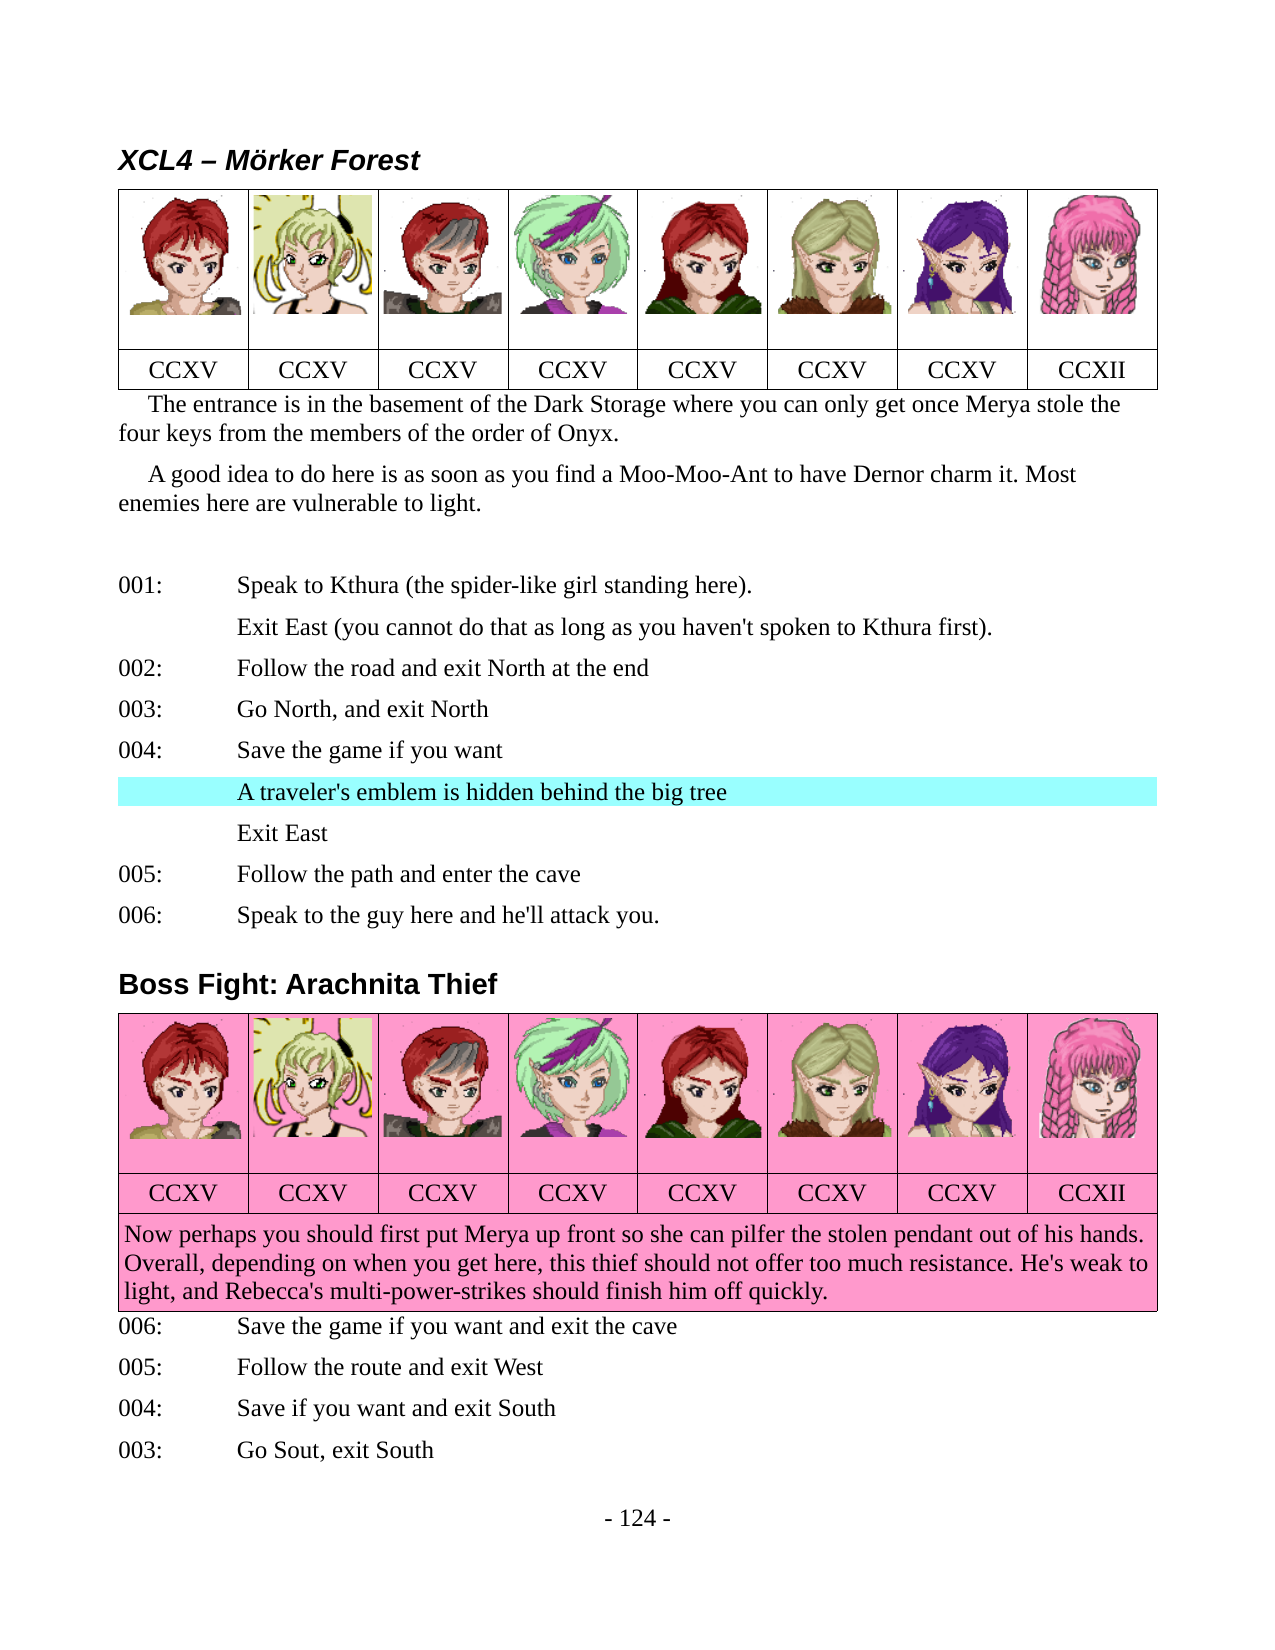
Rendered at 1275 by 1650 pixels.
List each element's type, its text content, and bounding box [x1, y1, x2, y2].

table_cell CCXV [249, 350, 378, 389]
text 003: Go North, and exit North [118, 694, 1157, 723]
picture [253, 1018, 372, 1137]
table_header [379, 1014, 508, 1173]
picture [253, 195, 372, 314]
text Exit East [118, 818, 1157, 847]
picture [383, 1018, 502, 1137]
picture [513, 1018, 632, 1137]
table_cell CCXV [768, 1174, 897, 1213]
text 004: Save if you want and exit South [118, 1393, 1157, 1422]
table_header [509, 190, 637, 349]
picture [124, 1018, 242, 1139]
table_cell CCXV [509, 350, 637, 389]
text Exit East (you cannot do that as long as you haven't spoken to Kthura first). [118, 612, 1157, 641]
table_header [249, 190, 378, 349]
picture [124, 195, 242, 315]
table_header [638, 314, 767, 349]
table_header [119, 1014, 248, 1173]
table_header [1028, 1014, 1157, 1173]
table_cell CCXV [119, 1174, 248, 1213]
table_cell Now perhaps you should first put Merya up front so she can pilfer the stolen pendant out of his hands. Overall, depending on when you get here, this thief should not offer too much resistance. He's weak to light, and Rebecca's multi-power-strikes should finish him off quickly. [119, 1214, 1157, 1311]
table_cell CCXV [119, 350, 248, 389]
table_cell CCXV [638, 1174, 767, 1213]
picture [383, 195, 502, 314]
table_header [249, 1014, 378, 1173]
picture [643, 1018, 762, 1138]
table_header [638, 1014, 767, 1173]
table_cell CCXII [1028, 350, 1157, 389]
table_header [638, 190, 767, 313]
text The entrance is in the basement of the Dark Storage where you can only get once Merya stole the four keys from the members of the order of Onyx. [118, 390, 1157, 447]
text 003: Go Sout, exit South [118, 1435, 1157, 1463]
subtitle Boss Fight: Arachnita Thief [118, 967, 1157, 1000]
picture [643, 195, 762, 314]
text 001: Speak to Kthura (the spider-like girl standing here). [118, 571, 1157, 599]
subtitle XCL4 – Mörker Forest [118, 143, 1157, 177]
table_header [1028, 314, 1157, 349]
table_cell CCXV [379, 1174, 508, 1213]
text A good idea to do here is as soon as you find a Moo-Moo-Ant to have Dernor charm it. Most enemies here are vulnerable to light. [118, 459, 1157, 517]
table_cell CCXV [249, 1174, 378, 1213]
picture [1032, 1018, 1152, 1138]
table_header [379, 190, 508, 349]
text A traveler's emblem is hidden behind the big tree [118, 777, 1157, 806]
table_cell CCXII [1028, 1174, 1157, 1213]
picture [772, 1018, 892, 1137]
picture [1032, 195, 1152, 314]
picture [902, 1018, 1022, 1137]
text 004: Save the game if you want [118, 736, 1157, 764]
table_header [768, 190, 897, 349]
table_header [119, 315, 248, 349]
text 006: Speak to the guy here and he'll attack you. [118, 901, 1157, 929]
table_cell CCXV [768, 350, 897, 389]
text 002: Follow the road and exit North at the end [118, 653, 1157, 682]
table_cell CCXV [638, 350, 767, 389]
table_cell CCXV [509, 1174, 637, 1213]
picture [513, 195, 632, 314]
table_header [119, 190, 248, 314]
table_header [898, 1014, 1027, 1173]
text 005: Follow the path and enter the cave [118, 859, 1157, 888]
table_header [898, 190, 1027, 349]
text 006: Save the game if you want and exit the cave [118, 1312, 1157, 1340]
table_header [1028, 190, 1157, 313]
table_header [768, 1014, 897, 1173]
table_header [509, 1014, 637, 1173]
table_cell CCXV [898, 1174, 1027, 1213]
picture [772, 195, 892, 314]
table_cell CCXV [379, 350, 508, 389]
table_cell CCXV [898, 350, 1027, 389]
text 005: Follow the route and exit West [118, 1352, 1157, 1381]
picture [902, 195, 1022, 314]
